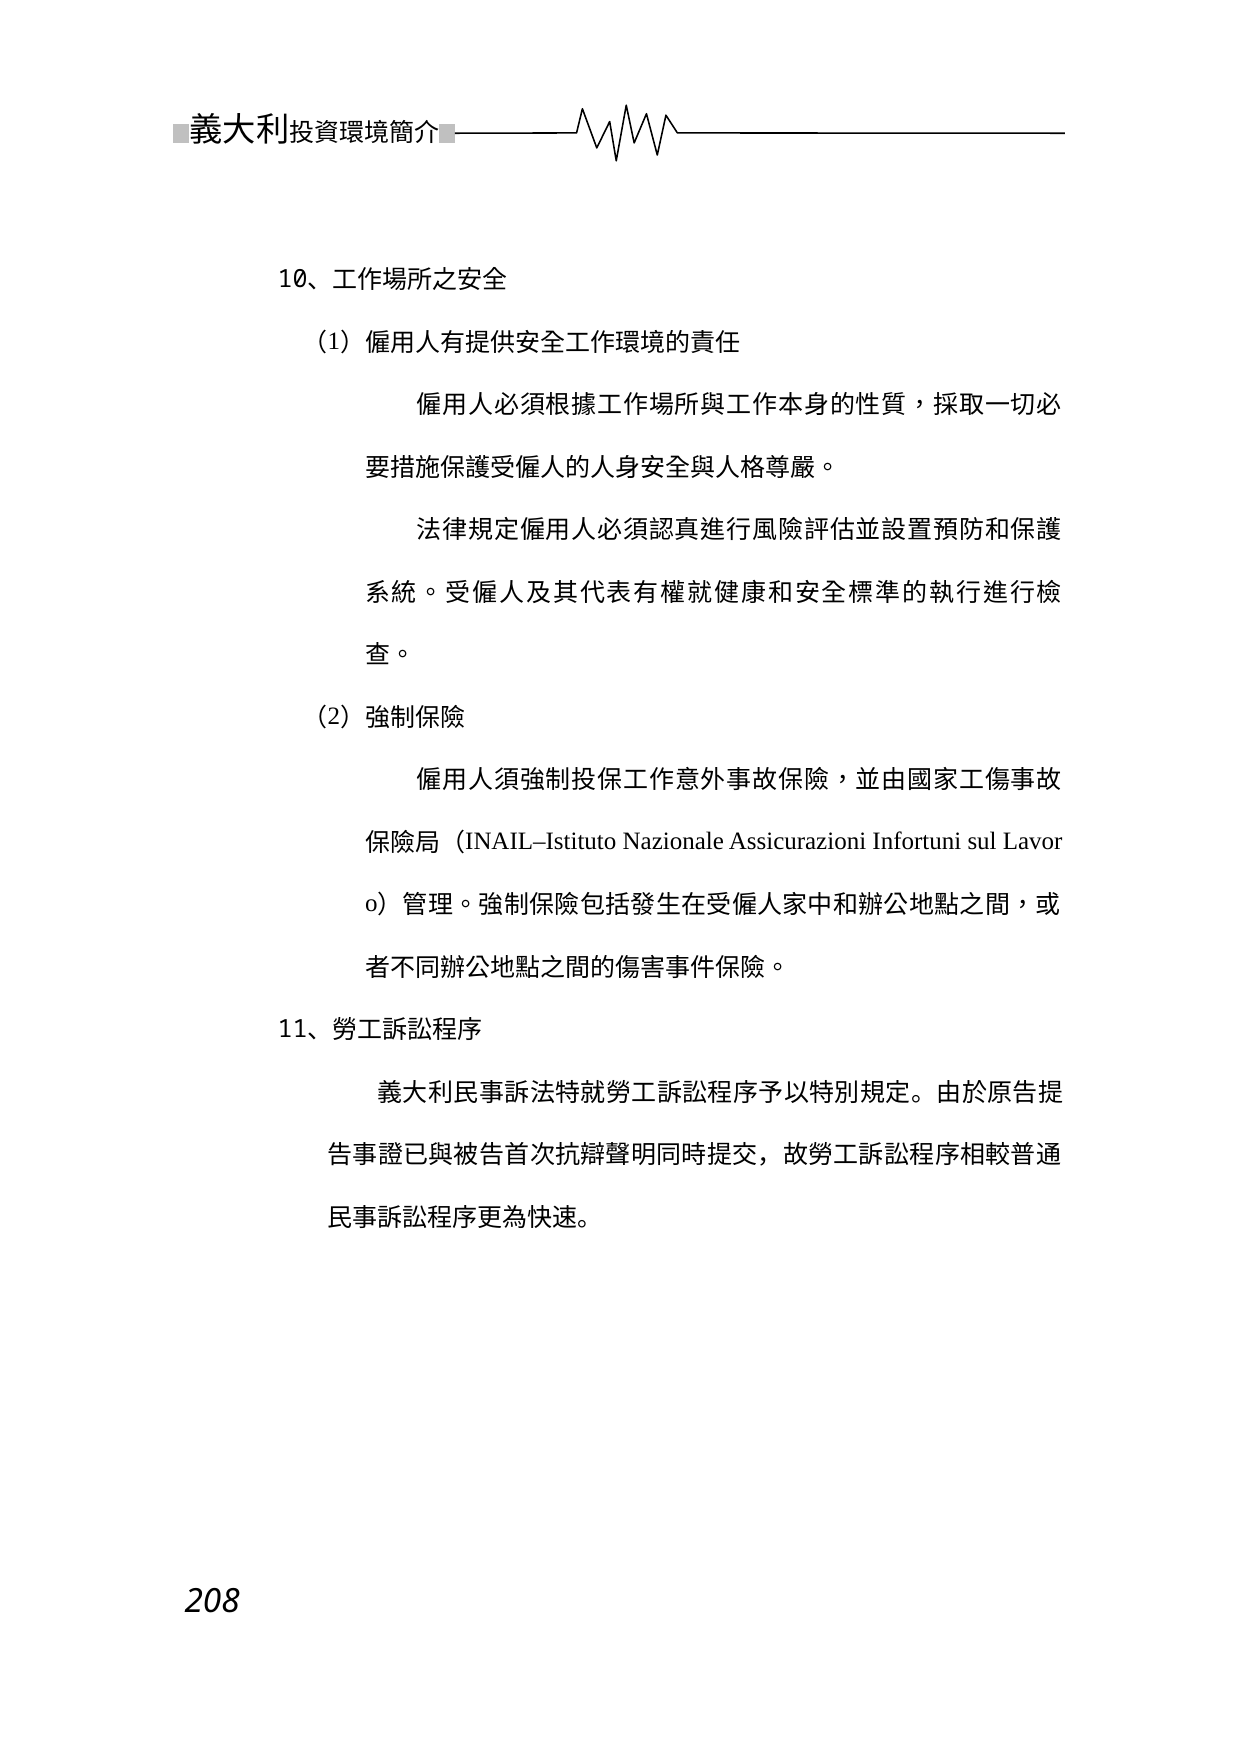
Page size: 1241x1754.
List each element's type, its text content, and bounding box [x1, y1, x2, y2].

text 法律規定僱用人必須認真進行風險評估並設置預防和保護系統。受僱人及其代表有權就健康和安全標準的執行進行檢查。 [302, 486, 1063, 674]
text 11、勞工訴訟程序 [277, 986, 1063, 1049]
text 義大利民事訴法特就勞工訴訟程序予以特別規定。由於原告提告事證已與被告首次抗辯聲明同時提交，故勞工訴訟程序相較普通民事訴訟程序更為快速。 [327, 1049, 1063, 1236]
text 僱用人必須根據工作場所與工作本身的性質，採取一切必要措施保護受僱人的人身安全與人格尊嚴。 [302, 361, 1063, 486]
text 10、工作場所之安全 [277, 236, 1063, 299]
text （1）僱用人有提供安全工作環境的責任 [302, 299, 1063, 361]
text 僱用人須強制投保工作意外事故保險，並由國家工傷事故保險局（INAIL–Istituto Nazionale Assicurazioni Infortuni sul Lavoro）管理。強制保險包括發生在受僱人家中和辦公地點之間，或者不同辦公地點之間的傷害事件保險。 [302, 736, 1063, 986]
text （2）強制保險 [302, 674, 1063, 736]
